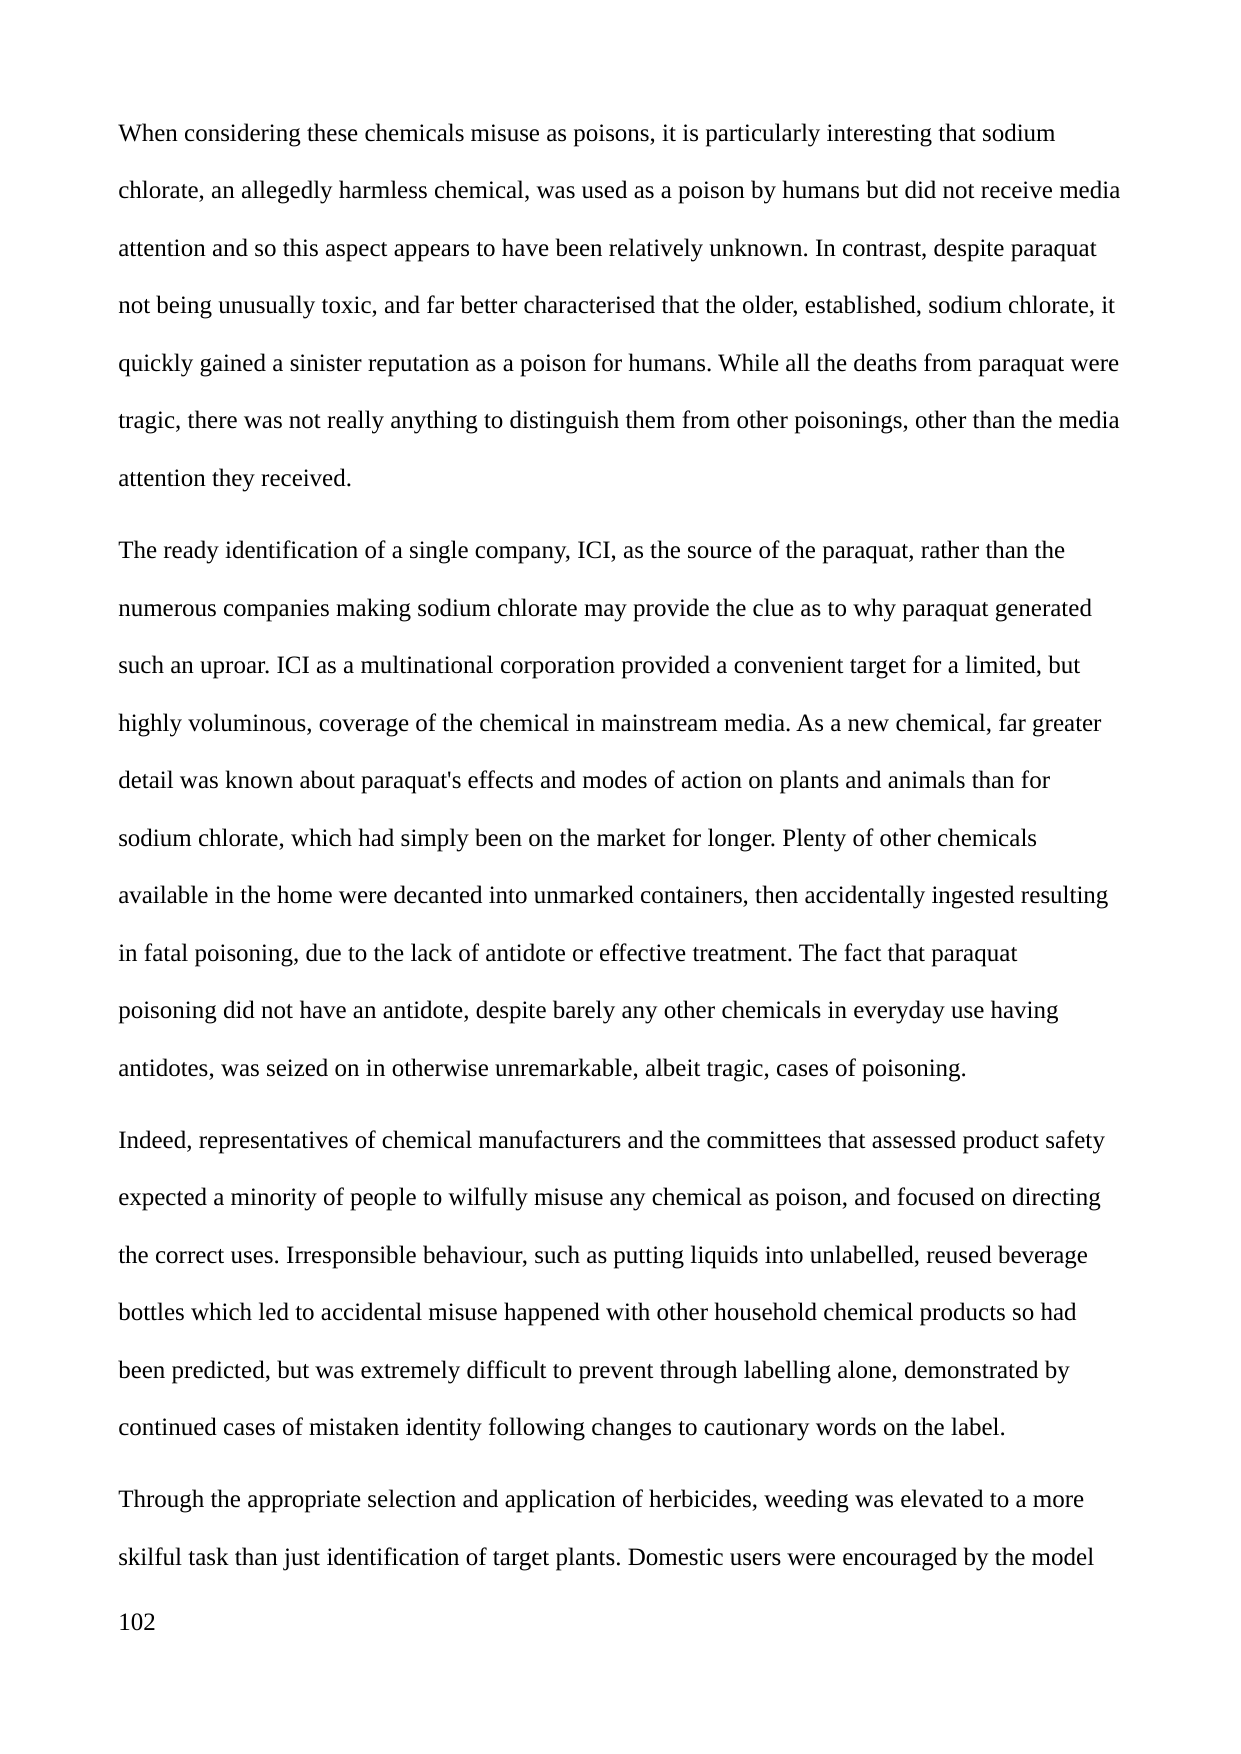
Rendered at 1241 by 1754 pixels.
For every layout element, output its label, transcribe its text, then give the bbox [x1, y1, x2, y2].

text When considering these chemicals misuse as poisons, it is particularly interesting that sodium chlorate, an allegedly harmless chemical, was used as a poison by humans but did not receive media attention and so this aspect appears to have been relatively unknown. In contrast, despite paraquat not being unusually toxic, and far better characterised that the older, established, sodium chlorate, it quickly gained a sinister reputation as a poison for humans. While all the deaths from paraquat were tragic, there was not really anything to distinguish them from other poisonings, other than the media attention they received. [118, 118, 1122, 492]
text Indeed, representatives of chemical manufacturers and the committees that assessed product safety expected a minority of people to wilfully misuse any chemical as poison, and focused on directing the correct uses. Irresponsible behaviour, such as putting liquids into unlabelled, reused beverage bottles which led to accidental misuse happened with other household chemical products so had been predicted, but was extremely difficult to prevent through labelling alone, demonstrated by continued cases of mistaken identity following changes to cautionary words on the label. [118, 1125, 1122, 1441]
text The ready identification of a single company, ICI, as the source of the paraquat, rather than the numerous companies making sodium chlorate may provide the clue as to why paraquat generated such an uproar. ICI as a multinational corporation provided a convenient target for a limited, but highly voluminous, coverage of the chemical in mainstream media. As a new chemical, far greater detail was known about paraquat's effects and modes of action on plants and animals than for sodium chlorate, which had simply been on the market for longer. Plenty of other chemicals available in the home were decanted into unmarked containers, then accidentally ingested resulting in fatal poisoning, due to the lack of antidote or effective treatment. The fact that paraquat poisoning did not have an antidote, despite barely any other chemicals in everyday use having antidotes, was seized on in otherwise unremarkable, albeit tragic, cases of poisoning. [118, 535, 1122, 1081]
text Through the appropriate selection and application of herbicides, weeding was elevated to a more skilful task than just identification of target plants. Domestic users were encouraged by the model [118, 1484, 1122, 1571]
